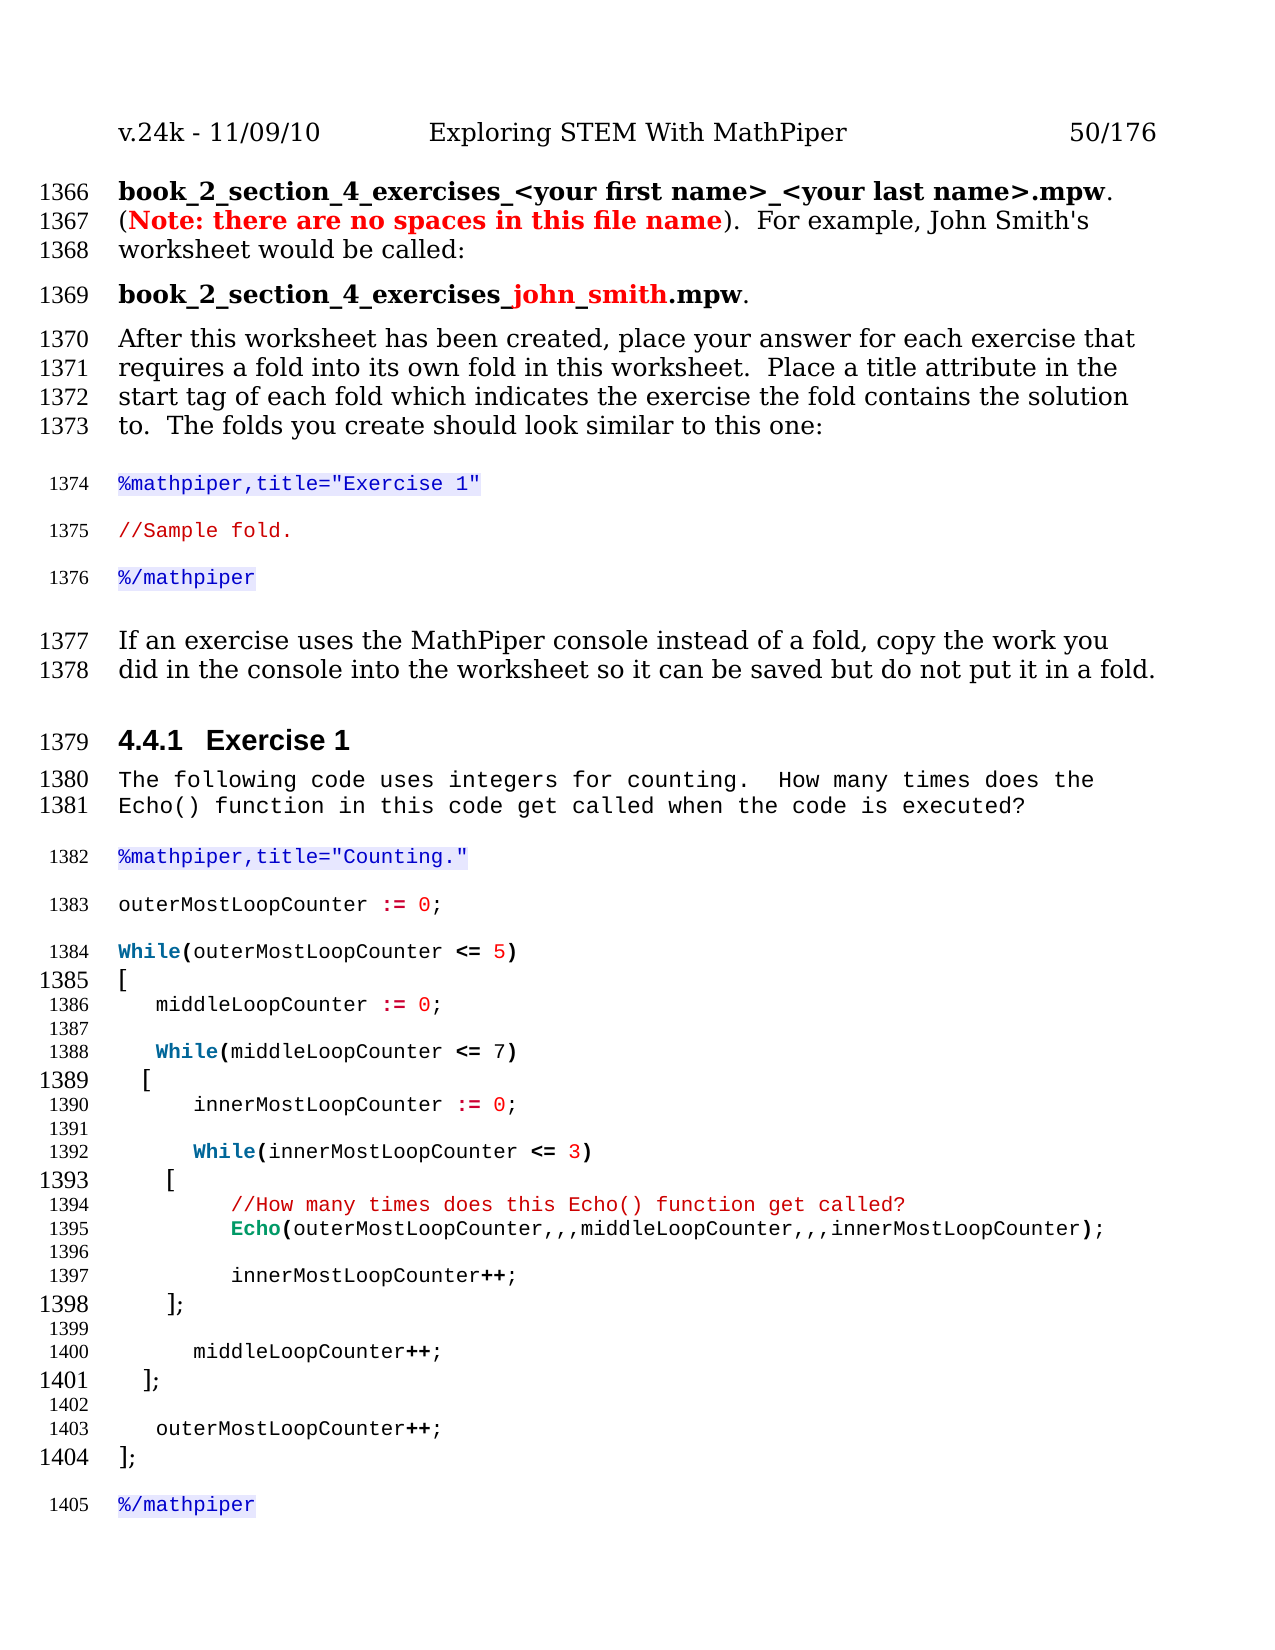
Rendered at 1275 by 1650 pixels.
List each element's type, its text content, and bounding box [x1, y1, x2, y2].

text %/mathpiper [118, 1494, 1157, 1518]
text middleLoopCounter++; [118, 1342, 1157, 1365]
text If an exercise uses the MathPiper console instead of a fold, copy the work you did in the console into the worksheet so it can be saved but do not put it in a fold. [118, 626, 1157, 684]
text outerMostLoopCounter := 0; [118, 894, 1157, 917]
text While(innerMostLoopCounter <= 3) [118, 1141, 1157, 1165]
text While(middleLoopCounter <= 7) [118, 1041, 1157, 1065]
text While(outerMostLoopCounter <= 5) [118, 941, 1157, 965]
text //How many times does this Echo() function get called? [118, 1194, 1157, 1218]
text ]; [118, 1365, 1157, 1394]
subtitle Exercise 1 [118, 723, 1157, 757]
text After this worksheet has been created, place your answer for each exercise that requires a fold into its own fold in this worksheet. Place a title attribute in the start tag of each fold which indicates the exercise the fold contains the solution to. The folds you create should look similar to this one: [118, 324, 1157, 441]
text ]; [118, 1289, 1157, 1318]
text Echo(outerMostLoopCounter,,,middleLoopCounter,,,innerMostLoopCounter); [118, 1218, 1157, 1241]
text innerMostLoopCounter := 0; [118, 1094, 1157, 1118]
text %mathpiper,title="Counting." [118, 847, 1157, 870]
text middleLoopCounter := 0; [118, 994, 1157, 1018]
text innerMostLoopCounter++; [118, 1265, 1157, 1289]
text //Sample fold. [118, 520, 1157, 544]
text [ [118, 1065, 1157, 1094]
text The following code uses integers for counting. How many times does the Echo() function in this code get called when the code is executed? [118, 769, 1157, 821]
text ]; [118, 1442, 1157, 1471]
text book_2_section_4_exercises_<your first name>_<your last name>.mpw. (Note: there are no spaces in this file name). For example, John Smith's worksheet would be called: [118, 177, 1157, 265]
text %mathpiper,title="Exercise 1" [118, 473, 1157, 496]
text outerMostLoopCounter++; [118, 1418, 1157, 1442]
text [ [118, 965, 1157, 994]
text [ [118, 1165, 1157, 1194]
text %/mathpiper [118, 567, 1157, 591]
text book_2_section_4_exercises_john_smith.mpw. [118, 280, 1157, 309]
